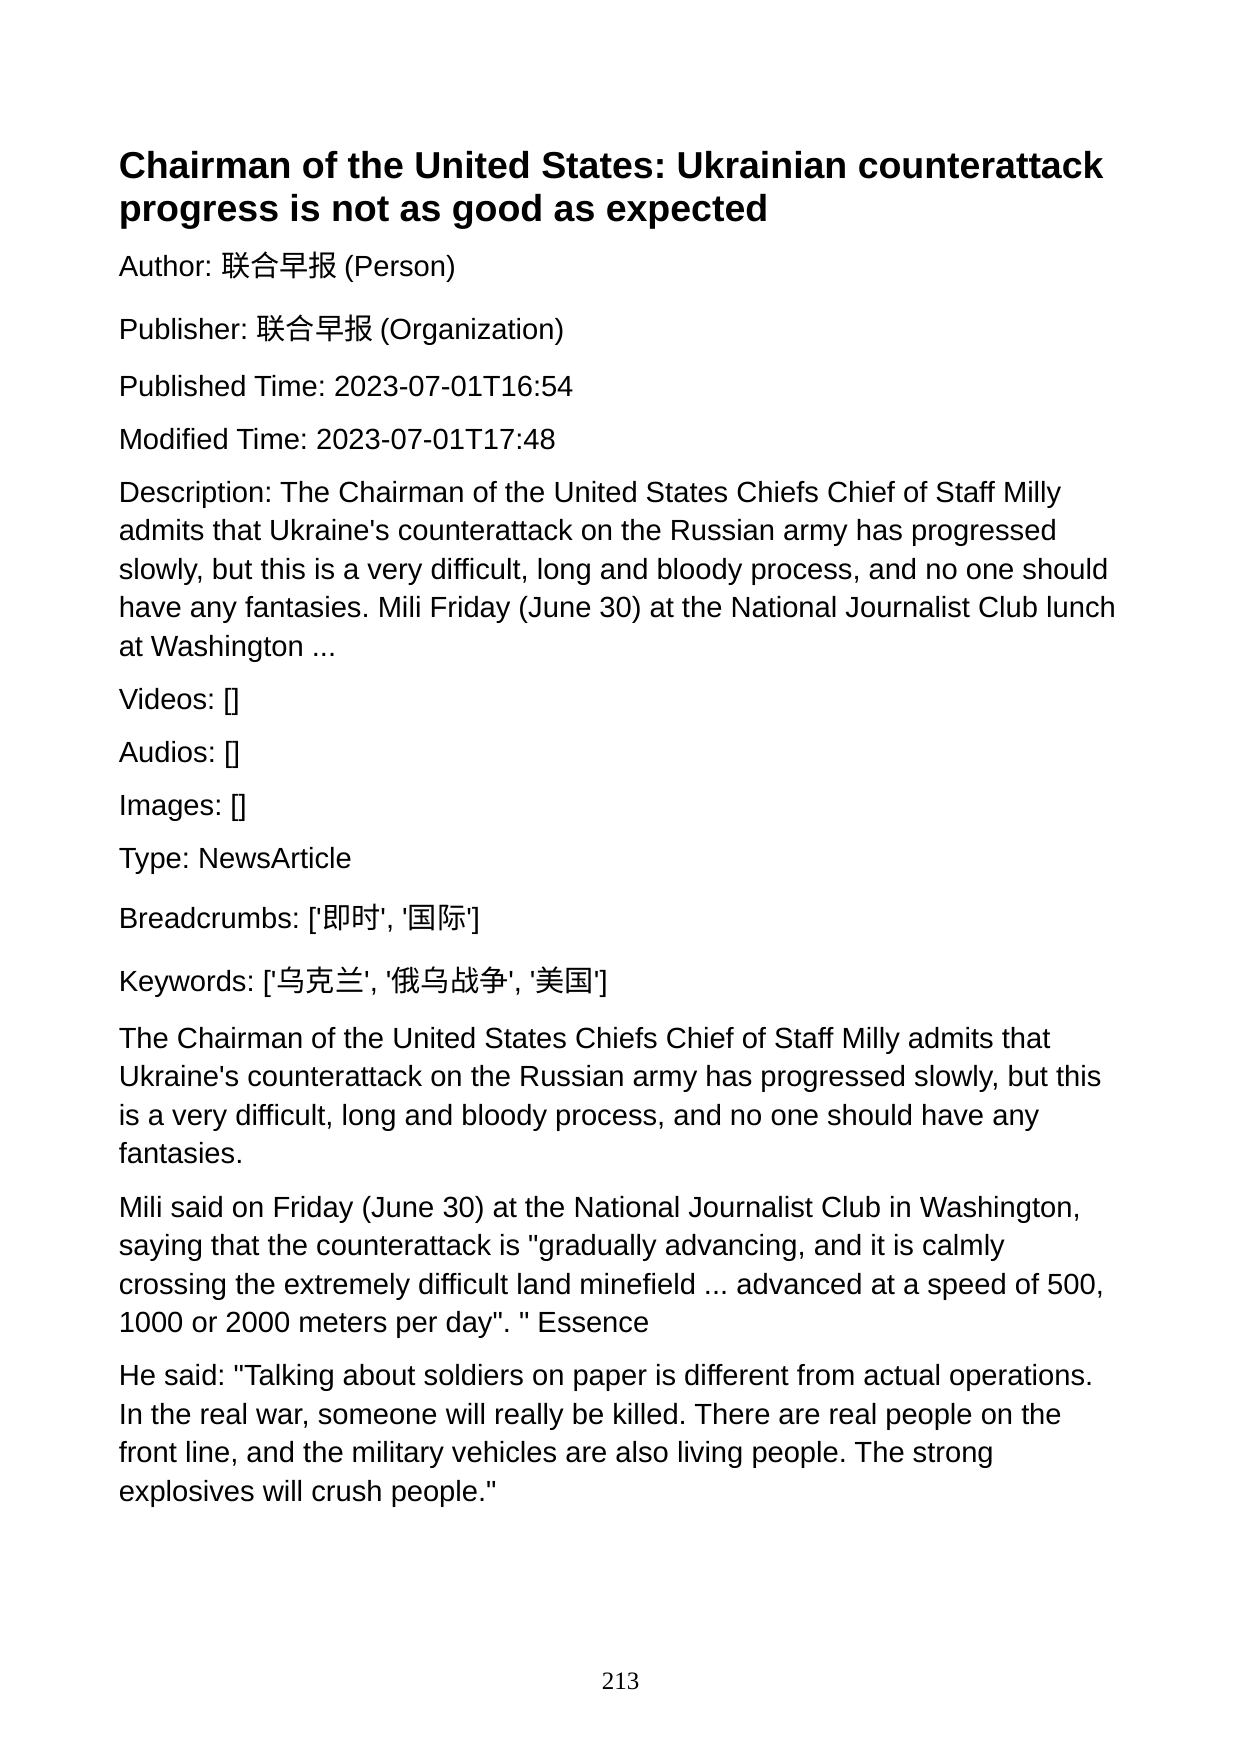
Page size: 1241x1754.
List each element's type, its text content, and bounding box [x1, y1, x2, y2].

text The Chairman of the United States Chiefs Chief of Staff Milly admits that Ukraine's counterattack on the Russian army has progressed slowly, but this is a very difficult, long and bloody process, and no one should have any fantasies. [118, 1021, 1122, 1170]
text Publisher: 联合早报 (Organization) [118, 305, 1122, 348]
text Keywords: ['乌克兰', '俄乌战争', '美国'] [118, 958, 1122, 1000]
subtitle Chairman of the United States: Ukrainian counterattack progress is not as good as expected [118, 143, 1122, 230]
text Description: The Chairman of the United States Chiefs Chief of Staff Milly admits that Ukraine's counterattack on the Russian army has progressed slowly, but this is a very difficult, long and bloody process, and no one should have any fantasies. Mili Friday (June 30) at the National Journalist Club lunch at Washington ... [118, 475, 1122, 662]
text Published Time: 2023-07-01T16:54 [118, 368, 1122, 402]
text Breadcrumbs: ['即时', '国际'] [118, 894, 1122, 937]
text Mili said on Friday (June 30) at the National Journalist Club in Washington, saying that the counterattack is "gradually advancing, and it is calmly crossing the extremely difficult land minefield ... advanced at a speed of 500, 1000 or 2000 meters per day". " Essence [118, 1189, 1122, 1339]
text He said: "Talking about soldiers on paper is different from actual operations. In the real war, someone will really be killed. There are real people on the front line, and the military vehicles are also living people. The strong explosives will crush people." [118, 1358, 1122, 1507]
text Modified Time: 2023-07-01T17:48 [118, 422, 1122, 455]
text Author: 联合早报 (Person) [118, 242, 1122, 284]
text Audios: [] [118, 735, 1122, 769]
text Videos: [] [118, 682, 1122, 716]
text Type: NewsArticle [118, 841, 1122, 875]
text Images: [] [118, 788, 1122, 822]
